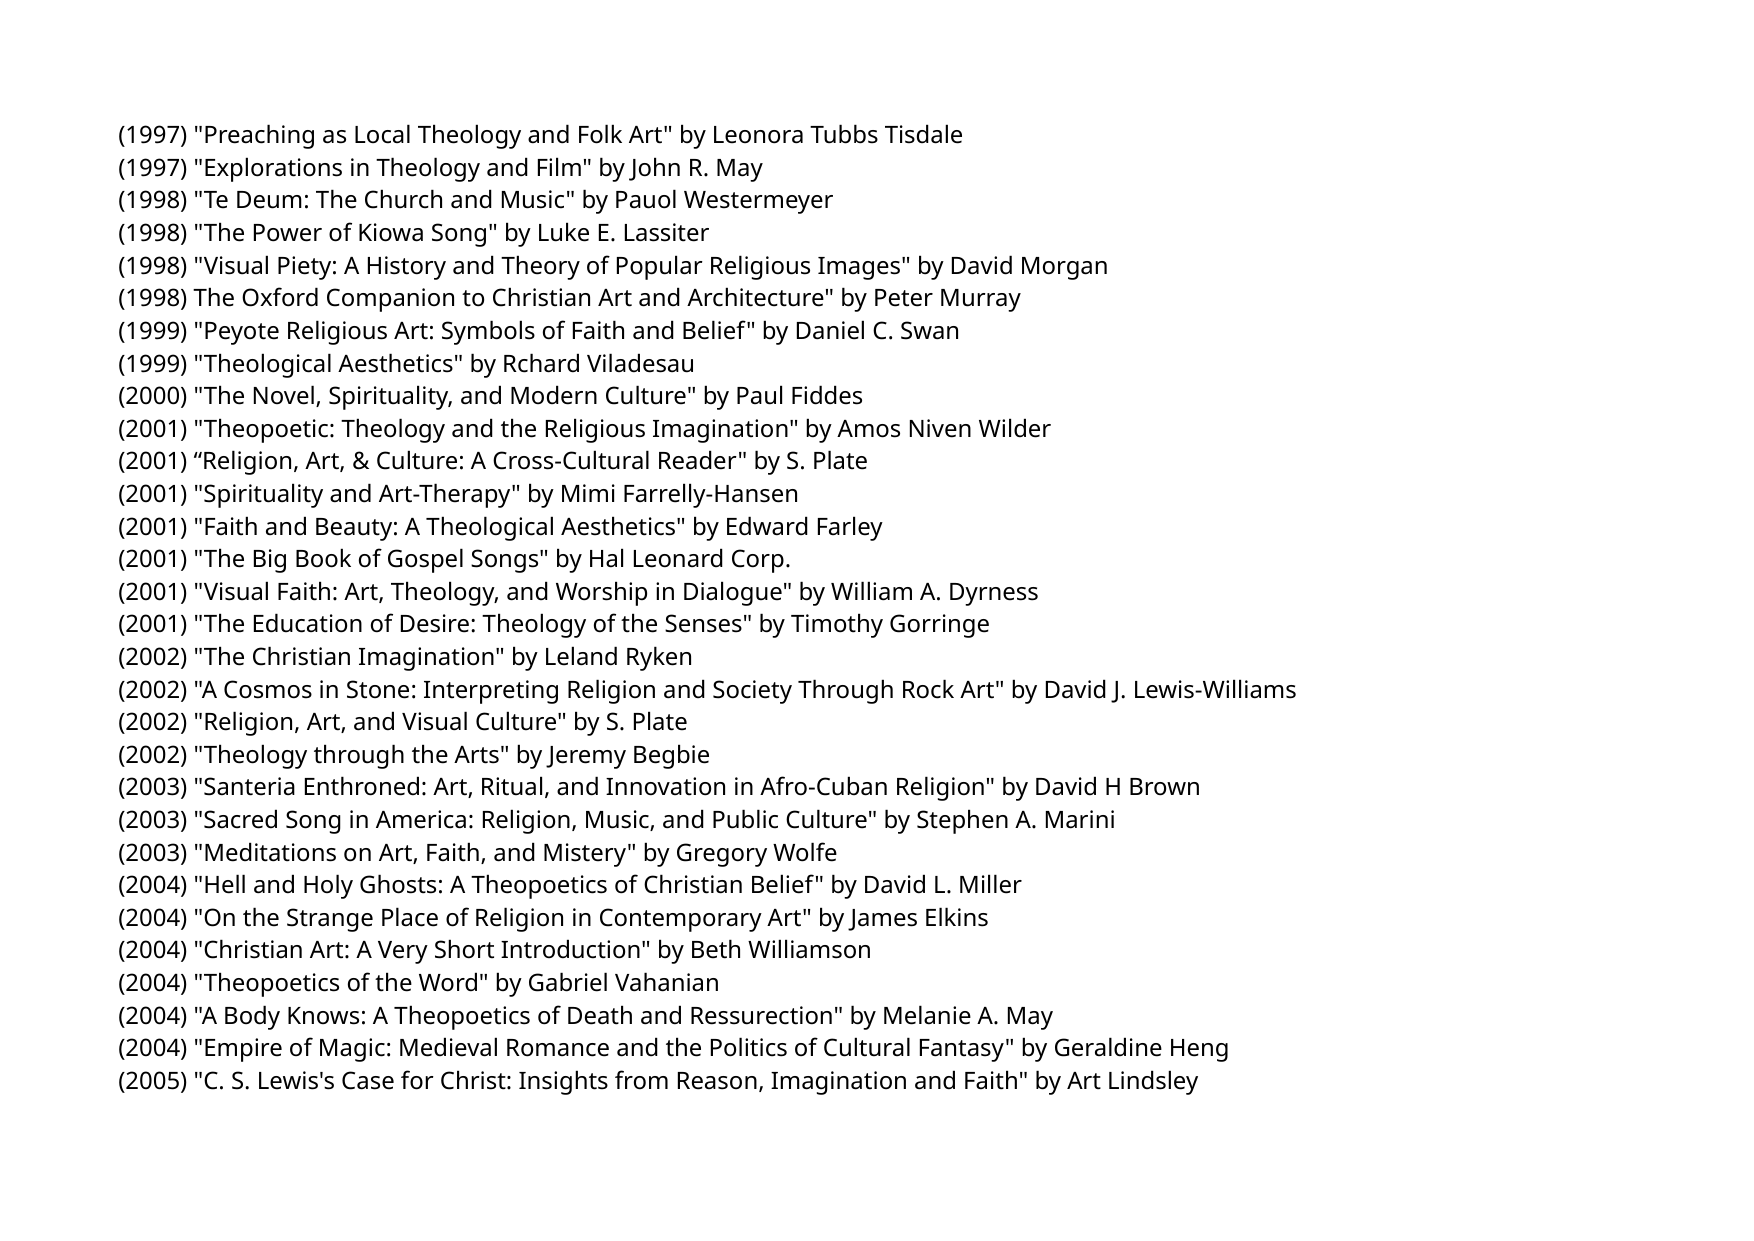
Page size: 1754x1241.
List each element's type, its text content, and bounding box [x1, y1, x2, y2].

text (2004) "Christian Art: A Very Short Introduction" by Beth Williamson [118, 933, 1636, 966]
text (1998) "Te Deum: The Church and Music" by Pauol Westermeyer [118, 183, 1636, 216]
text (2001) "The Big Book of Gospel Songs" by Hal Leonard Corp. [118, 542, 1636, 574]
text (1998) "The Power of Kiowa Song" by Luke E. Lassiter [118, 216, 1636, 248]
text (2002) "Theology through the Arts" by Jeremy Begbie [118, 738, 1636, 770]
text (2001) "Faith and Beauty: A Theological Aesthetics" by Edward Farley [118, 509, 1636, 542]
text (2003) "Sacred Song in America: Religion, Music, and Public Culture" by Stephen A. Marini [118, 803, 1636, 835]
text (2001) "Visual Faith: Art, Theology, and Worship in Dialogue" by William A. Dyrness [118, 574, 1636, 607]
text (2004) "On the Strange Place of Religion in Contemporary Art" by James Elkins [118, 901, 1636, 933]
text (1999) "Theological Aesthetics" by Rchard Viladesau [118, 346, 1636, 379]
text (2004) "A Body Knows: A Theopoetics of Death and Ressurection" by Melanie A. May [118, 998, 1636, 1031]
text (2003) "Meditations on Art, Faith, and Mistery" by Gregory Wolfe [118, 835, 1636, 868]
text (2001) "Spirituality and Art-Therapy" by Mimi Farrelly-Hansen [118, 477, 1636, 509]
text (1999) "Peyote Religious Art: Symbols of Faith and Belief" by Daniel C. Swan [118, 314, 1636, 346]
text (2003) "Santeria Enthroned: Art, Ritual, and Innovation in Afro-Cuban Religion" by David H Brown [118, 770, 1636, 803]
text (2001) “Religion, Art, & Culture: A Cross-Cultural Reader" by S. Plate [118, 444, 1636, 477]
text (2004) "Empire of Magic: Medieval Romance and the Politics of Cultural Fantasy" by Geraldine Heng [118, 1031, 1636, 1064]
text (2002) "The Christian Imagination" by Leland Ryken [118, 640, 1636, 672]
text (2004) "Hell and Holy Ghosts: A Theopoetics of Christian Belief" by David L. Miller [118, 868, 1636, 901]
text (2005) "C. S. Lewis's Case for Christ: Insights from Reason, Imagination and Faith" by Art Lindsley [118, 1064, 1636, 1096]
text (1998) "Visual Piety: A History and Theory of Popular Religious Images" by David Morgan [118, 248, 1636, 281]
text (1997) "Preaching as Local Theology and Folk Art" by Leonora Tubbs Tisdale [118, 118, 1636, 151]
text (2002) "Religion, Art, and Visual Culture" by S. Plate [118, 705, 1636, 738]
text (2001) "Theopoetic: Theology and the Religious Imagination" by Amos Niven Wilder [118, 412, 1636, 444]
text (2004) "Theopoetics of the Word" by Gabriel Vahanian [118, 966, 1636, 998]
text (2002) "A Cosmos in Stone: Interpreting Religion and Society Through Rock Art" by David J. Lewis-Williams [118, 672, 1636, 705]
text (1997) "Explorations in Theology and Film" by John R. May [118, 151, 1636, 183]
text (1998) The Oxford Companion to Christian Art and Architecture" by Peter Murray [118, 281, 1636, 314]
text (2001) "The Education of Desire: Theology of the Senses" by Timothy Gorringe [118, 607, 1636, 640]
text (2000) "The Novel, Spirituality, and Modern Culture" by Paul Fiddes [118, 379, 1636, 412]
